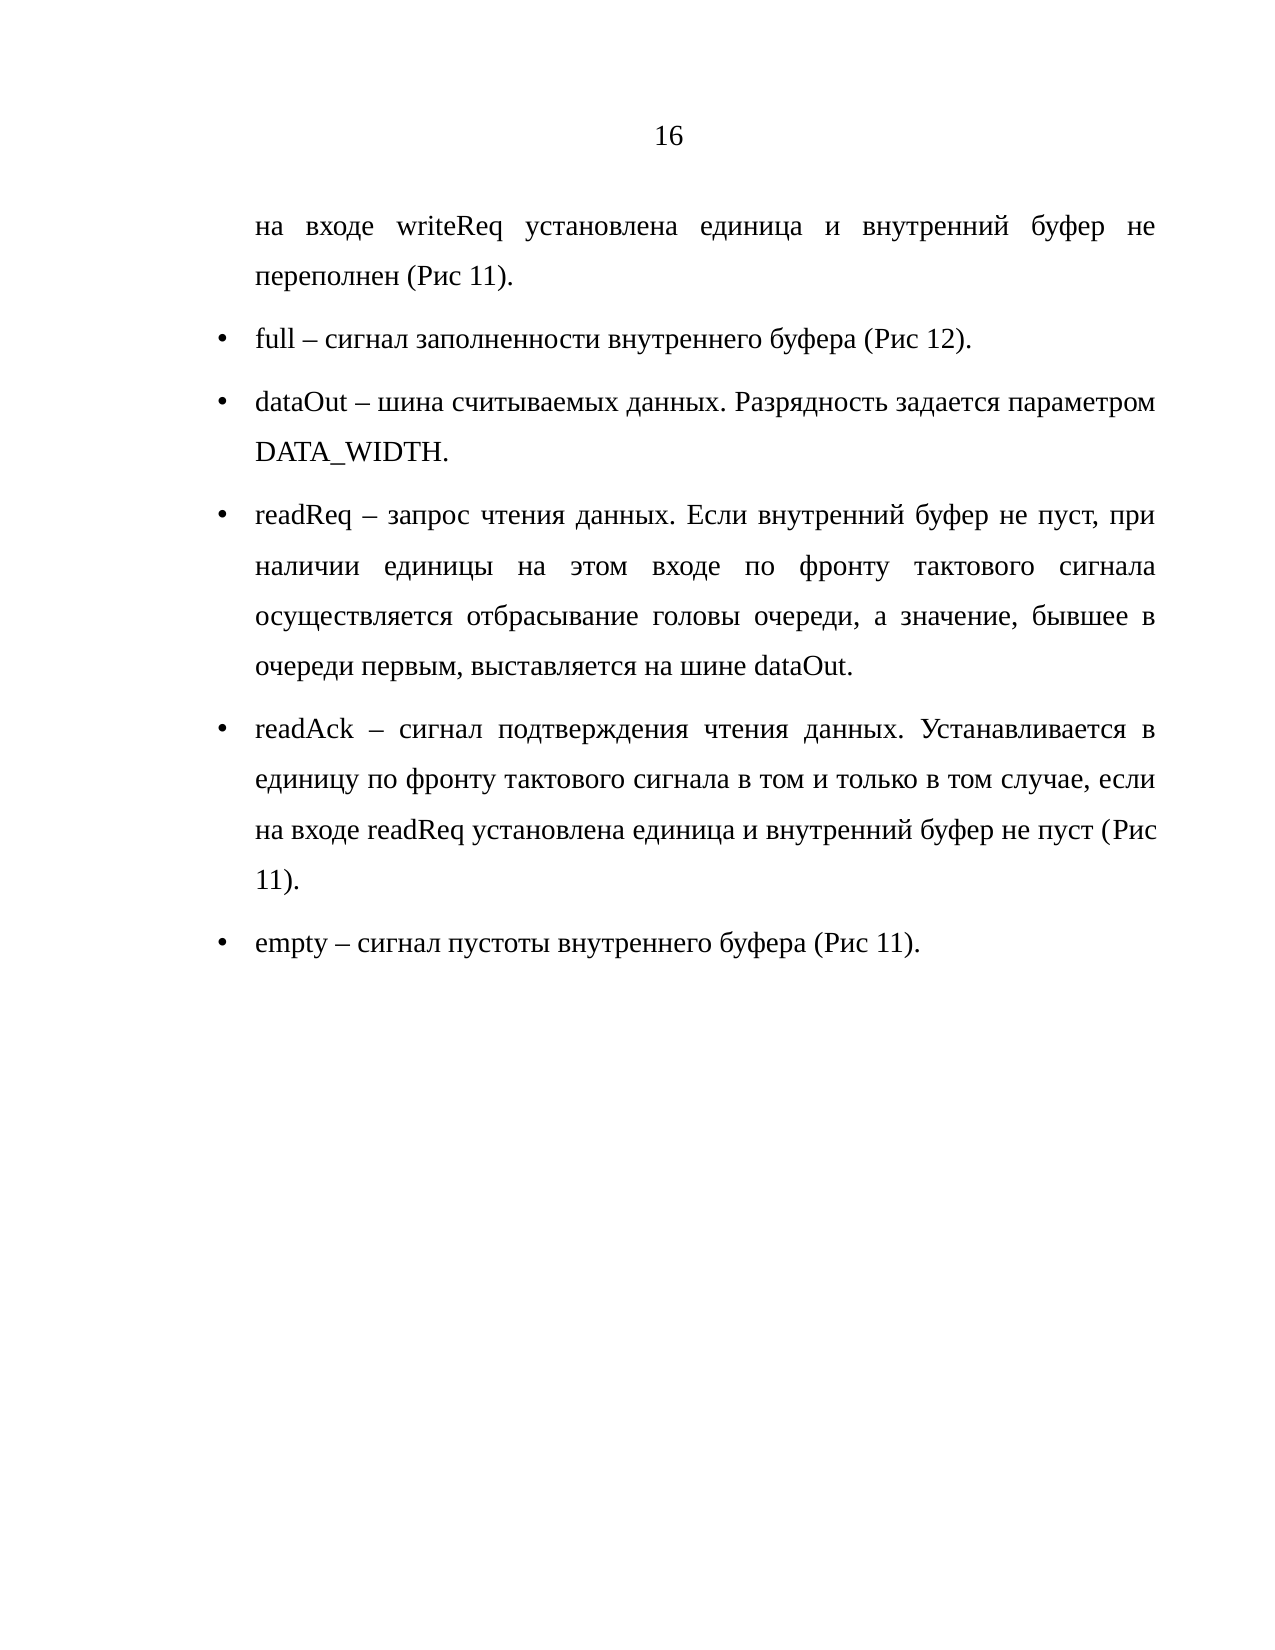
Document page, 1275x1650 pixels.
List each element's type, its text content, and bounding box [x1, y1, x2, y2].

list на входе writeReq установлена единица и внутренний буфер не переполнен (Рис 11). [217, 208, 1157, 292]
list dataOut – шина считываемых данных. Разрядность задается параметром DATA_WIDTH. [217, 384, 1157, 468]
list readAck – сигнал подтверждения чтения данных. Устанавливается в единицу по фронту тактового сигнала в том и только в том случае, если на входе readReq установлена единица и внутренний буфер не пуст (Рис 11). [217, 711, 1157, 896]
list full – сигнал заполненности внутреннего буфера (Рис 12). [217, 321, 1157, 355]
list readReq – запрос чтения данных. Если внутренний буфер не пуст, при наличии единицы на этом входе по фронту тактового сигнала осуществляется отбрасывание головы очереди, а значение, бывшее в очереди первым, выставляется на шине dataOut. [217, 497, 1157, 682]
list empty – сигнал пустоты внутреннего буфера (Рис 11). [217, 925, 1157, 959]
